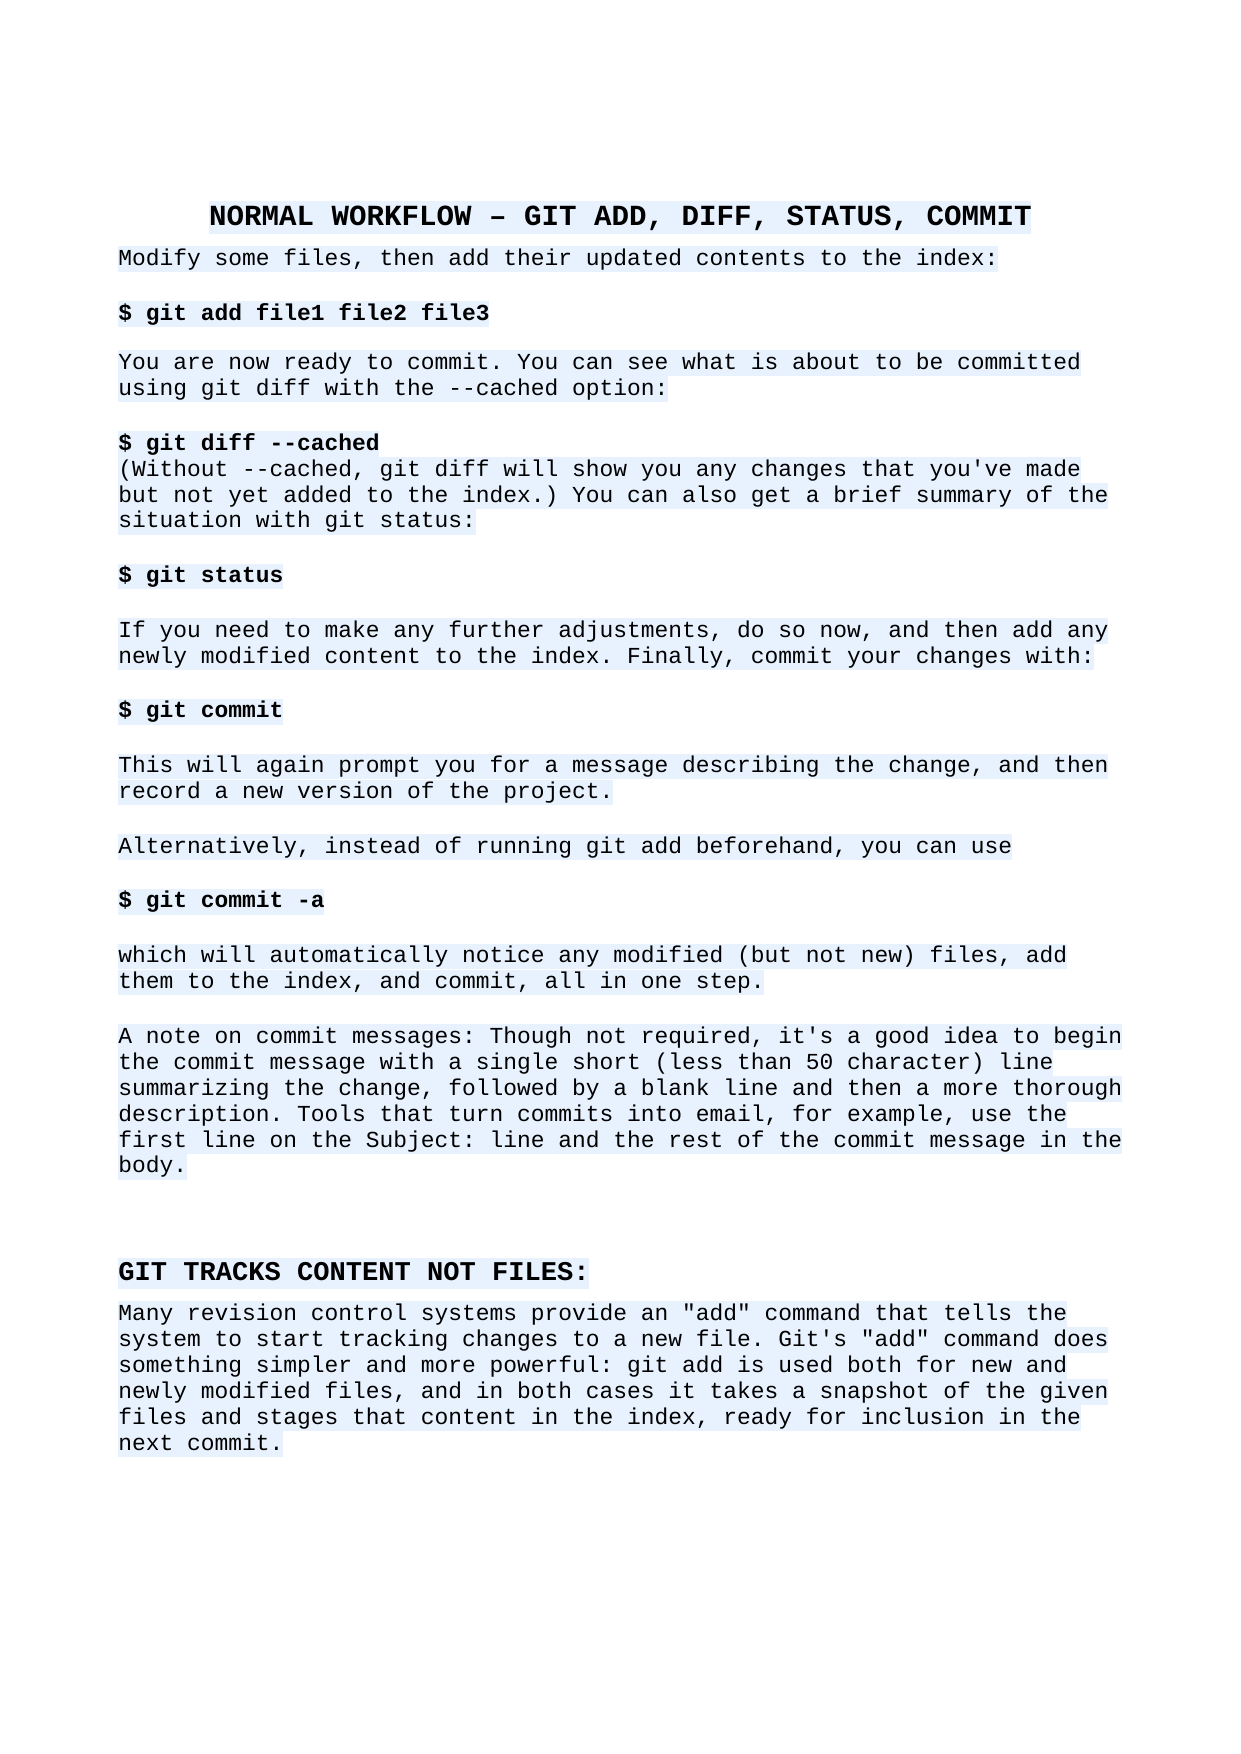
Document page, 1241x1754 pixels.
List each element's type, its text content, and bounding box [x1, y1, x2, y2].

text $ git commit [118, 699, 1122, 725]
subtitle NORMAL WORKFLOW – GIT ADD, DIFF, STATUS, COMMIT [118, 201, 1122, 234]
text $ git status [118, 563, 1122, 589]
subtitle GIT TRACKS CONTENT NOT FILES: [118, 1258, 1122, 1289]
text which will automatically notice any modified (but not new) files, add them to the index, and commit, all in one step. [118, 943, 1122, 995]
text Alternatively, instead of running git add beforehand, you can use [118, 834, 1122, 860]
text A note on commit messages: Though not required, it's a good idea to begin the commit message with a single short (less than 50 character) line summarizing the change, followed by a blank line and then a more thorough description. Tools that turn commits into email, for example, use the first line on the Subject: line and the rest of the commit message in the body. [118, 1024, 1122, 1180]
text This will again prompt you for a message describing the change, and then record a new version of the project. [118, 753, 1122, 805]
text $ git diff --cached [118, 431, 1122, 457]
text $ git commit -a [118, 889, 1122, 915]
text If you need to make any further adjustments, do so now, and then add any newly modified content to the index. Finally, commit your changes with: [118, 618, 1122, 670]
text (Without --cached, git diff will show you any changes that you've made but not yet added to the index.) You can also get a brief summary of the situation with git status: [118, 457, 1122, 535]
text $ git add file1 file2 file3 [118, 301, 1122, 327]
text You are now ready to commit. You can see what is about to be committed using git diff with the --cached option: [118, 350, 1122, 402]
text Many revision control systems provide an "add" command that tells the system to start tracking changes to a new file. Git's "add" command does something simpler and more powerful: git add is used both for new and newly modified files, and in both cases it takes a snapshot of the given files and stages that content in the index, ready for inclusion in the next commit. [118, 1301, 1122, 1457]
text Modify some files, then add their updated contents to the index: [118, 246, 1122, 272]
